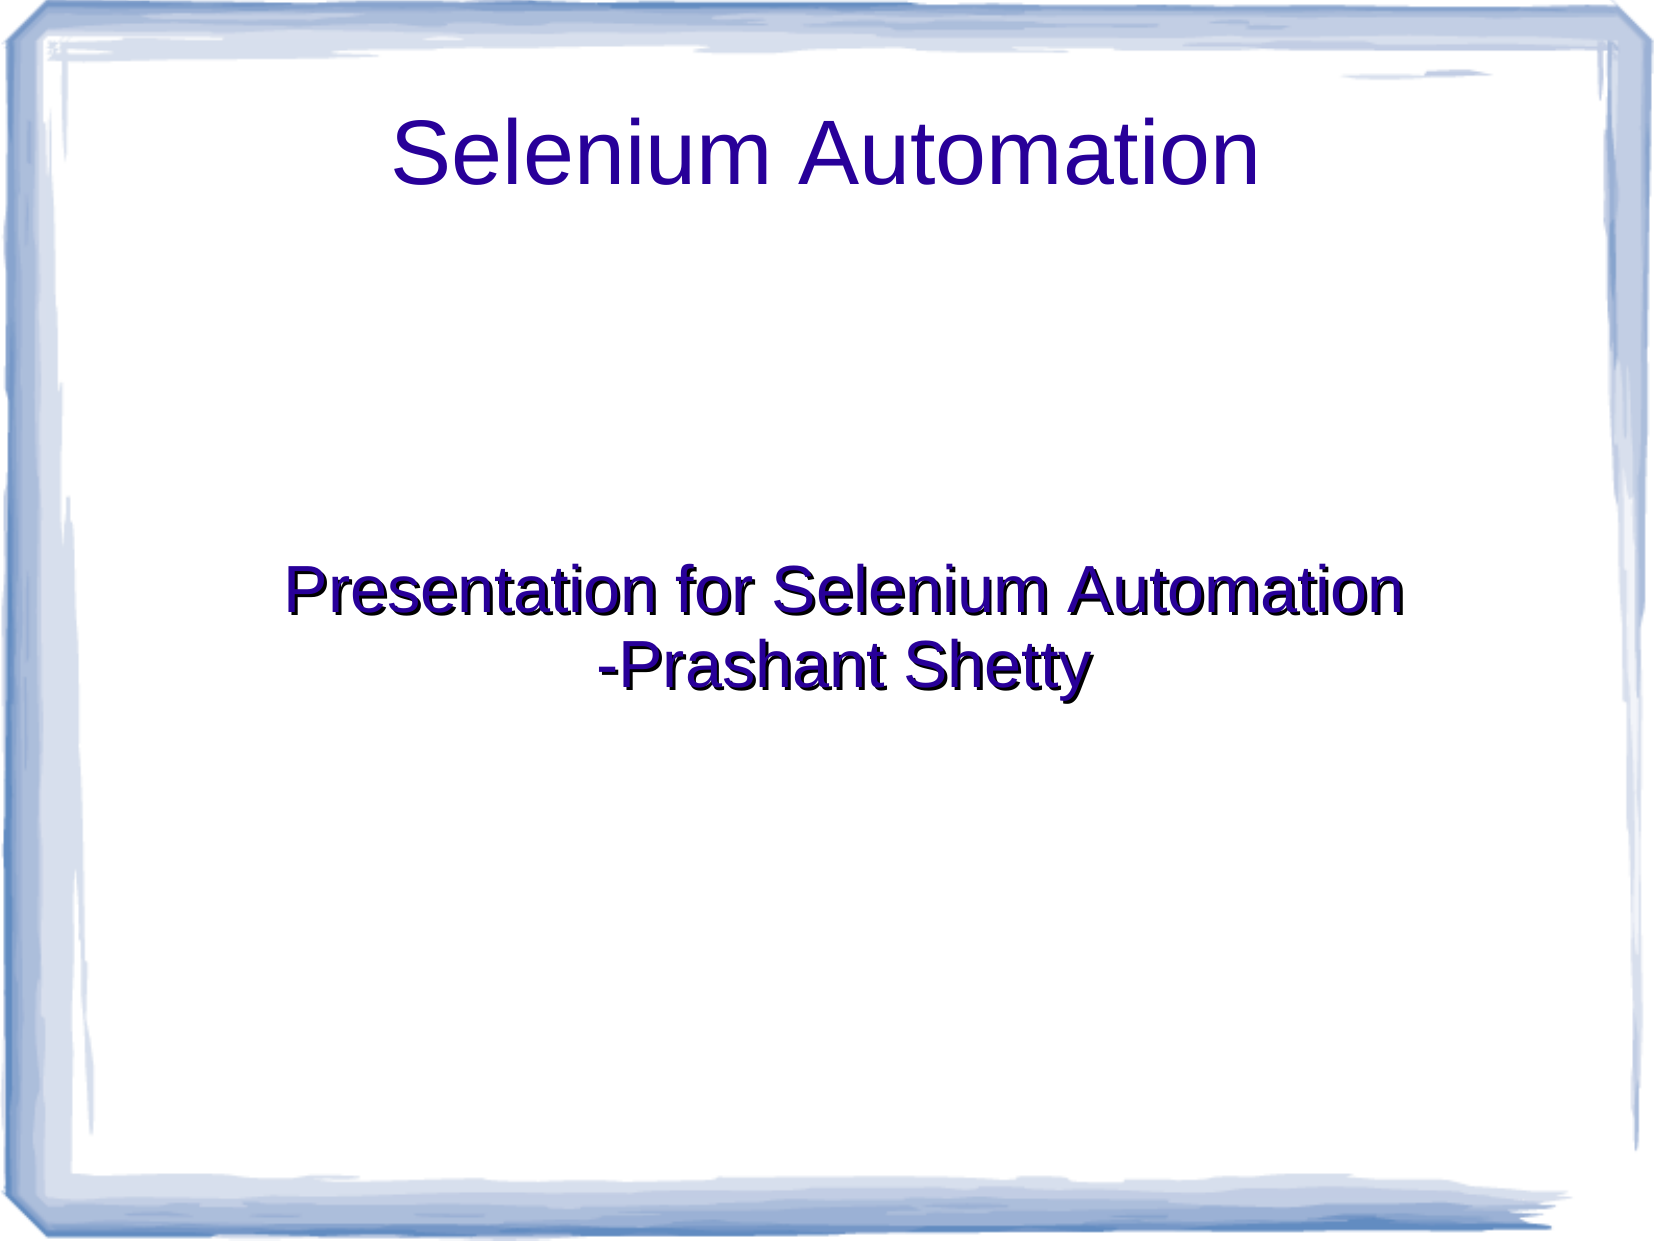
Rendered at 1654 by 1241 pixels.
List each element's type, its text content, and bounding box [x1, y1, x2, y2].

picture [0, 0, 1654, 1241]
subtitle Presentation for Selenium Automation -Prashant Shetty [118, 324, 1571, 1004]
title Selenium Automation [82, 49, 1571, 257]
